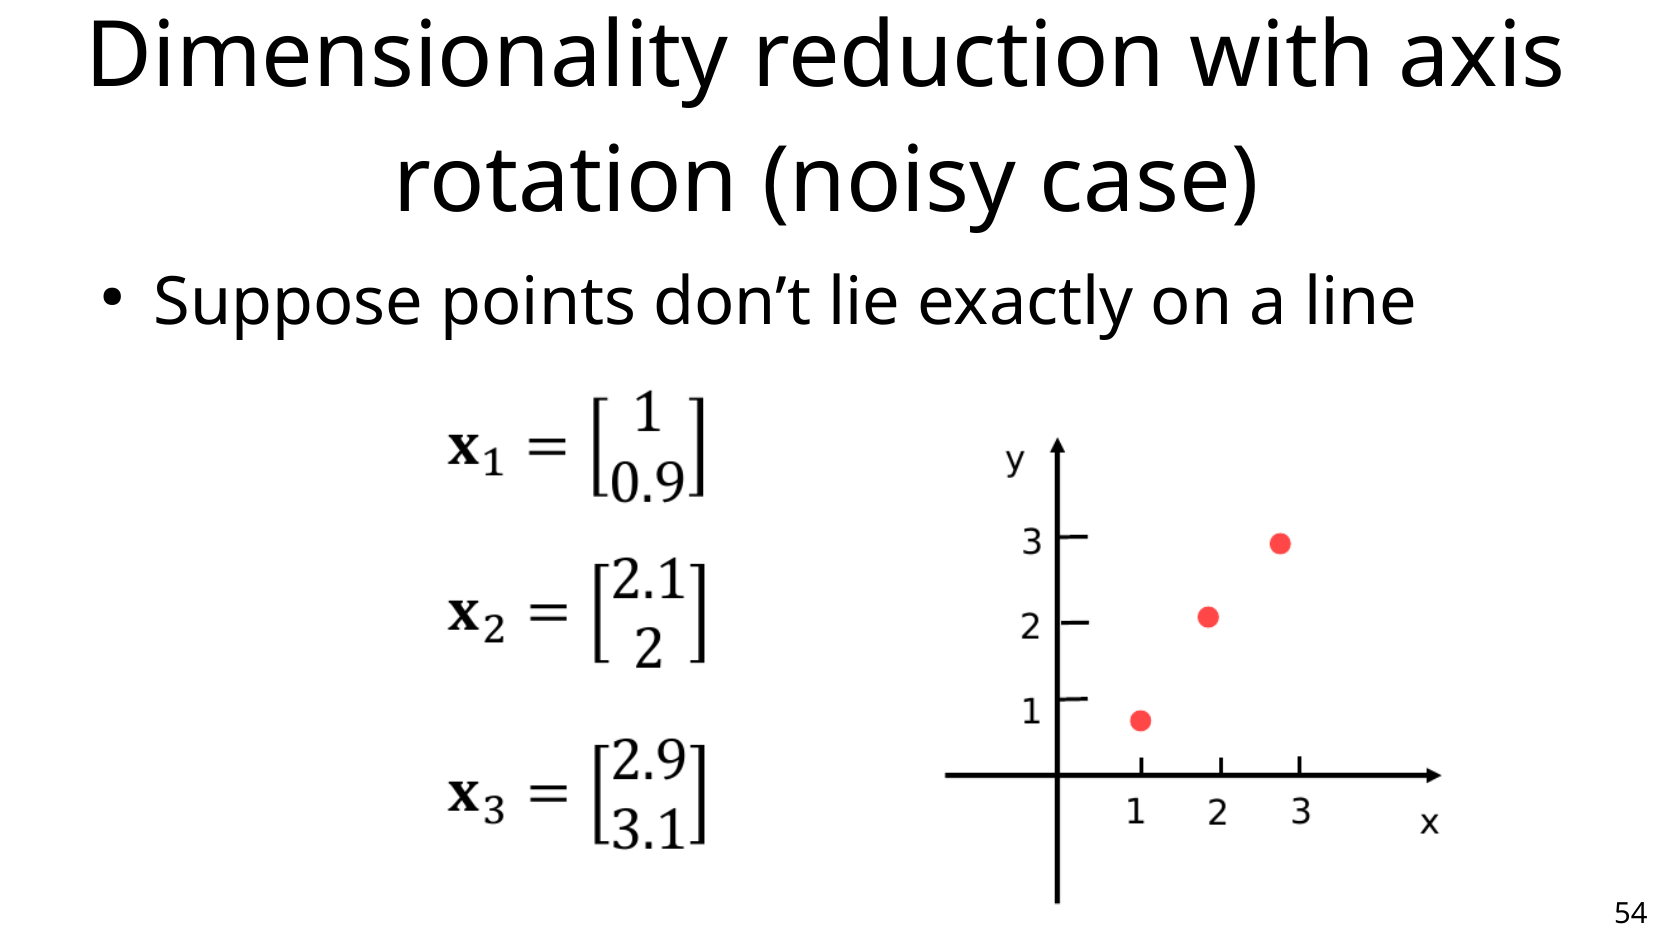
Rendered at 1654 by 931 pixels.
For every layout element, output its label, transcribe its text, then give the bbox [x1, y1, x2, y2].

list Suppose points don’t lie exactly on a line [82, 253, 1571, 793]
picture [420, 359, 1471, 922]
title Dimensionality reduction with axis rotation (noisy case) [82, 1, 1571, 226]
